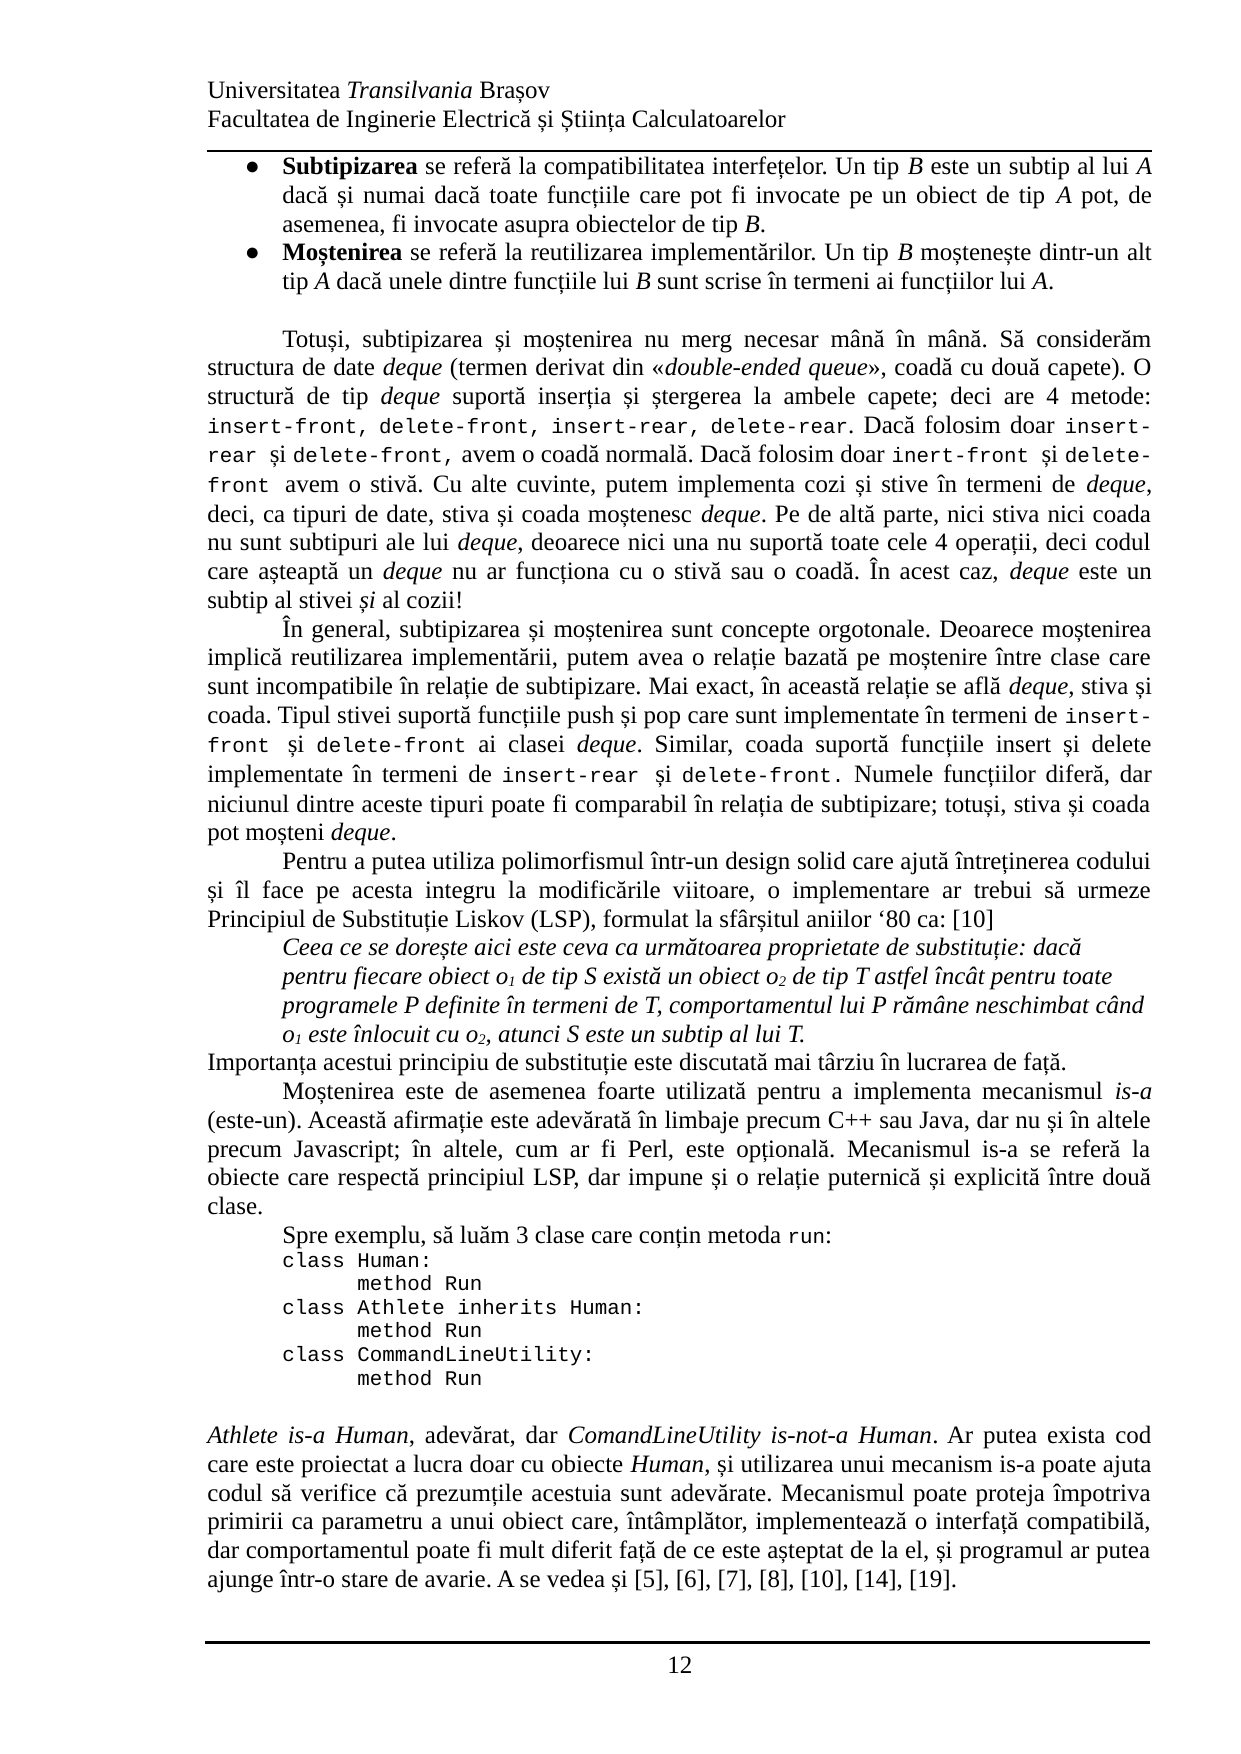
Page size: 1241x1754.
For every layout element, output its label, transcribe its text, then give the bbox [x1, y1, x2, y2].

text Spre exemplu, să luăm 3 clase care conțin metoda run: [207, 1220, 1152, 1249]
text Pentru a putea utiliza polimorfismul într-un design solid care ajută întreținerea codului și îl face pe acesta integru la modificările viitoare, o implementare ar trebui să urmeze Principiul de Substituție Liskov (LSP), formulat la sfârșitul aniilor ‘80 ca: [10] [207, 846, 1152, 932]
text Totuși, subtipizarea și moștenirea nu merg necesar mână în mână. Să considerăm structura de date deque (termen derivat din «double-ended queue», coadă cu două capete). O structură de tip deque suportă inserția și ștergerea la ambele capete; deci are 4 metode: insert-front, delete-front, insert-rear, delete-rear. Dacă folosim doar insert-rear și delete-front, avem o coadă normală. Dacă folosim doar inert-front și delete-front avem o stivă. Cu alte cuvinte, putem implementa cozi și stive în termeni de deque, deci, ca tipuri de date, stiva și coada moștenesc deque. Pe de altă parte, nici stiva nici coada nu sunt subtipuri ale lui deque, deoarece nici una nu suportă toate cele 4 operații, deci codul care așteaptă un deque nu ar funcționa cu o stivă sau o coadă. În acest caz, deque este un subtip al stivei și al cozii! [207, 324, 1152, 614]
text Importanța acestui principiu de substituție este discutată mai târziu în lucrarea de față. [207, 1047, 1152, 1076]
list Subtipizarea se referă la compatibilitatea interfețelor. Un tip B este un subtip al lui A dacă și numai dacă toate funcțiile care pot fi invocate pe un obiect de tip A pot, de asemenea, fi invocate asupra obiectelor de tip B. [244, 152, 1152, 237]
text class Athlete inherits Human: [282, 1297, 1152, 1321]
list Moștenirea se referă la reutilizarea implementărilor. Un tip B moștenește dintr-un alt tip A dacă unele dintre funcțiile lui B sunt scrise în termeni ai funcțiilor lui A. [244, 237, 1152, 295]
text method Run [282, 1273, 1152, 1297]
text Moștenirea este de asemenea foarte utilizată pentru a implementa mecanismul is-a (este-un). Această afirmație este adevărată în limbaje precum C++ sau Java, dar nu și în altele precum Javascript; în altele, cum ar fi Perl, este opțională. Mecanismul is-a se referă la obiecte care respectă principiul LSP, dar impune și o relație puternică și explicită între două clase. [207, 1076, 1152, 1220]
text class CommandLineUtility: [282, 1344, 1152, 1368]
text method Run [282, 1368, 1152, 1391]
text method Run [282, 1321, 1152, 1344]
text În general, subtipizarea și moștenirea sunt concepte orgotonale. Deoarece moștenirea implică reutilizarea implementării, putem avea o relație bazată pe moștenire între clase care sunt incompatibile în relație de subtipizare. Mai exact, în această relație se află deque, stiva și coada. Tipul stivei suportă funcțiile push și pop care sunt implementate în termeni de insert-front și delete-front ai clasei deque. Similar, coada suportă funcțiile insert și delete implementate în termeni de insert-rear și delete-front. Numele funcțiilor diferă, dar niciunul dintre aceste tipuri poate fi comparabil în relația de subtipizare; totuși, stiva și coada pot moșteni deque. [207, 614, 1152, 846]
text Ceea ce se dorește aici este ceva ca următoarea proprietate de substituție: dacă pentru fiecare obiect o1 de tip S există un obiect o2 de tip T astfel încât pentru toate programele P definite în termeni de T, comportamentul lui P rămâne neschimbat când o1 este înlocuit cu o2, atunci S este un subtip al lui T. [282, 932, 1152, 1047]
text Athlete is-a Human, adevărat, dar ComandLineUtility is-not-a Human. Ar putea exista cod care este proiectat a lucra doar cu obiecte Human, și utilizarea unui mecanism is-a poate ajuta codul să verifice că prezumțile acestuia sunt adevărate. Mecanismul poate proteja împotriva primirii ca parametru a unui obiect care, întâmplător, implementează o interfață compatibilă, dar comportamentul poate fi mult diferit față de ce este așteptat de la el, și programul ar putea ajunge într-o stare de avarie. A se vedea și [5], [6], [7], [8], [10], [14], [19]. [207, 1420, 1152, 1593]
text class Human: [282, 1249, 1152, 1273]
